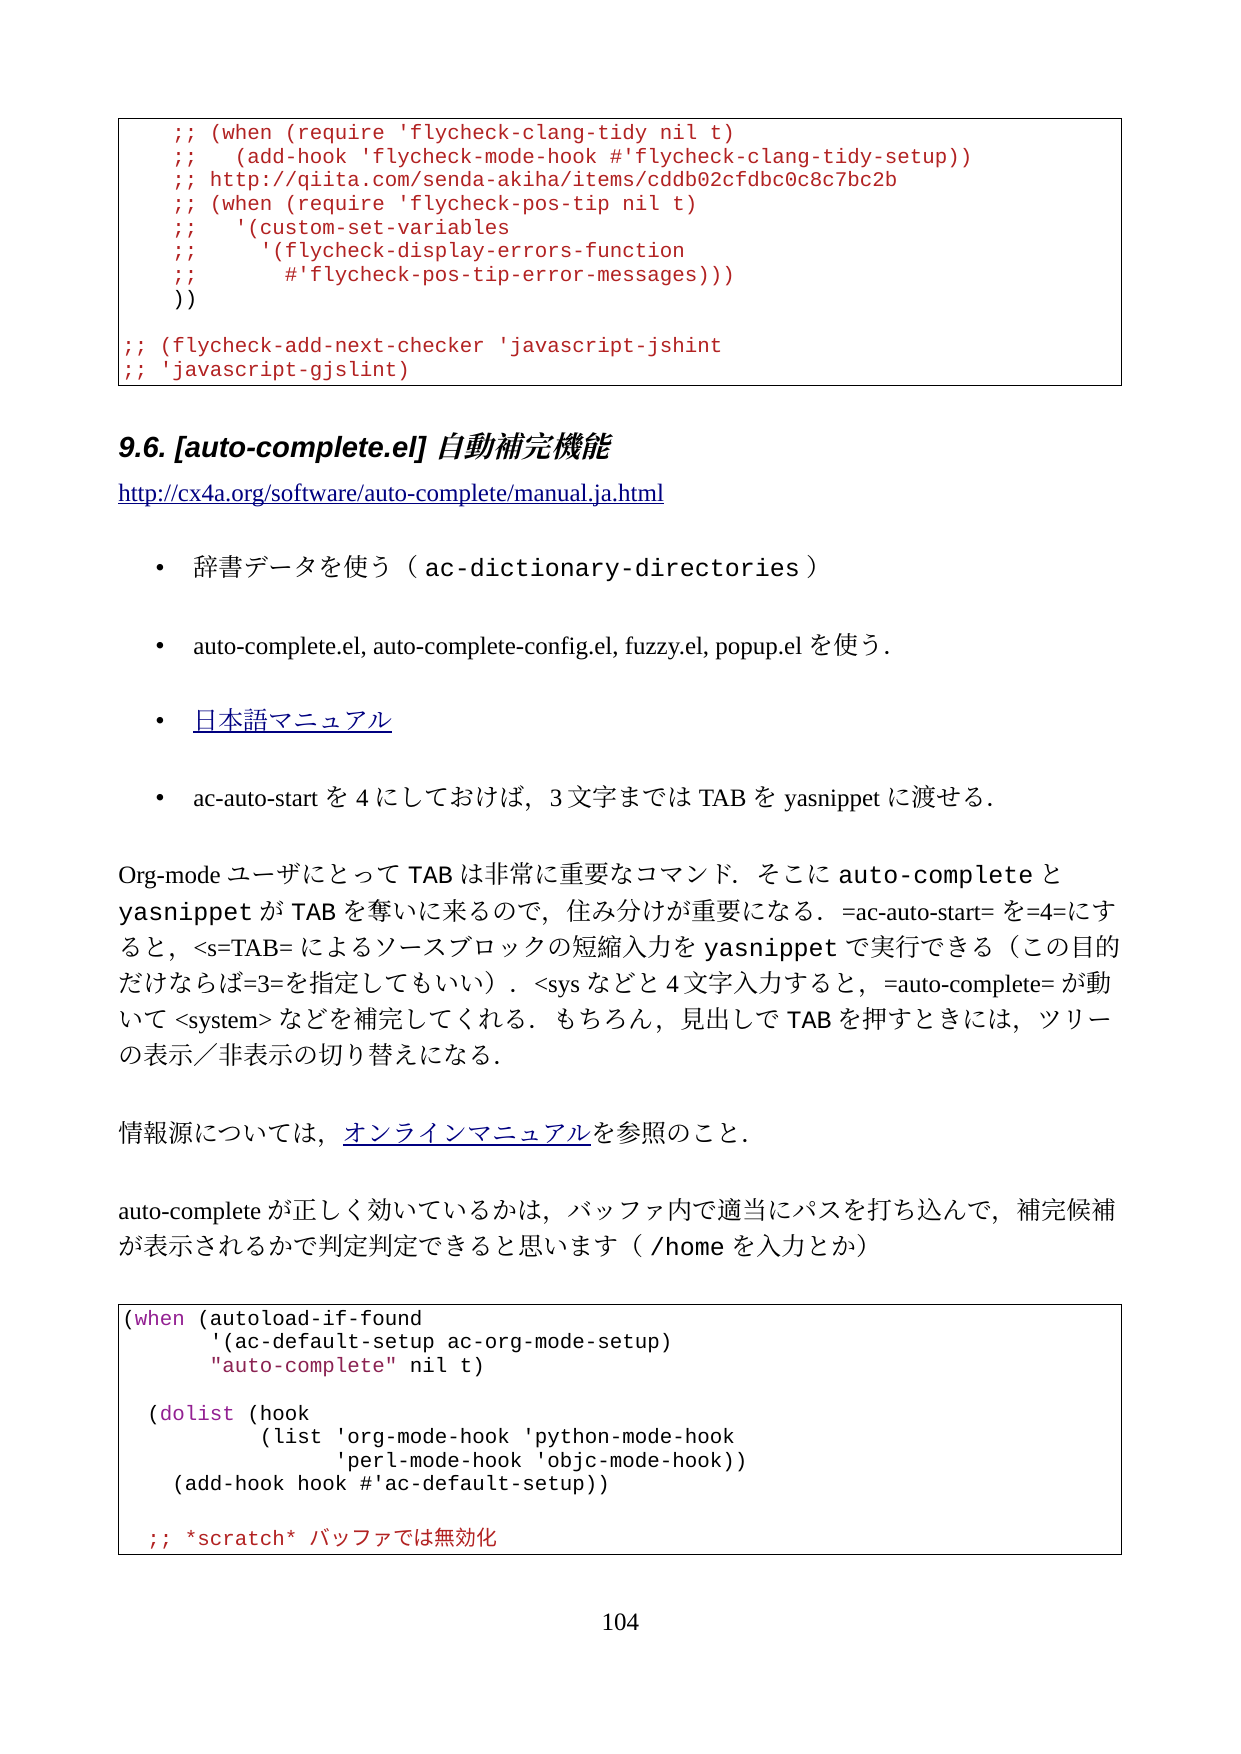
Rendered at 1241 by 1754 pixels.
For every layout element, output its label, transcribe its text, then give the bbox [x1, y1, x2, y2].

text ;; #'flycheck-pos-tip-error-messages))) [119, 260, 1121, 284]
text (add-hook hook #'ac-default-setup)) [119, 1469, 1121, 1493]
text ;; '(flycheck-display-errors-function [119, 236, 1121, 260]
text ;; '(custom-set-variables [119, 213, 1121, 236]
text ;; 'javascript-gjslint) [119, 354, 1121, 385]
list auto-complete.el, auto-complete-config.el, fuzzy.el, popup.el を使う． [156, 625, 1122, 690]
text '(ac-default-setup ac-org-mode-setup) [119, 1328, 1121, 1351]
text ;; (when (require 'flycheck-clang-tidy nil t) [119, 119, 1121, 142]
text )) [119, 284, 1121, 307]
text "auto-complete" nil t) [119, 1351, 1121, 1375]
text (list 'org-mode-hook 'python-mode-hook [119, 1422, 1121, 1446]
text ;; http://qiita.com/senda-akiha/items/cddb02cfdbc0c8c7bc2b [119, 165, 1121, 189]
text ;; (add-hook 'flycheck-mode-hook #'flycheck-clang-tidy-setup)) [119, 142, 1121, 165]
list 日本語マニュアル [156, 703, 1122, 765]
text 'perl-mode-hook 'objc-mode-hook)) [119, 1446, 1121, 1469]
text (when (autoload-if-found [119, 1305, 1121, 1328]
text ;; (when (require 'flycheck-pos-tip nil t) [119, 189, 1121, 213]
text Org-mode ユーザにとって TAB は非常に重要なコマンド．そこに auto-complete と yasnippet が TAB を奪いに来るので，住み分けが重要になる．=ac-auto-start= を=4=にすると，<s=TAB= によるソースブロックの短縮入力を yasnippet で実行できる（この目的だけならば=3=を指定してもいい）．<sys などと4文字入力すると，=auto-complete= が動いて <system> などを補完してくれる．もちろん，見出しで TAB を押すときには，ツリーの表示／非表示の切り替えになる． [118, 855, 1122, 1101]
text ;; (flycheck-add-next-checker 'javascript-jshint [119, 331, 1121, 354]
list ac-auto-start を 4 にしておけば，3文字までは TAB を yasnippet に渡せる． [156, 778, 1122, 843]
text auto-complete が正しく効いているかは，バッファ内で適当にパスを打ち込んで，補完候補が表示されるかで判定判定できると思います（ /home を入力とか） [118, 1191, 1122, 1291]
list 辞書データを使う（ ac-dictionary-directories ） [156, 548, 1122, 613]
subtitle [auto-complete.el] 自動補完機能 [118, 423, 1122, 465]
text http://cx4a.org/software/auto-complete/manual.ja.html [118, 478, 1122, 535]
text 情報源については，オンラインマニュアルを参照のこと． [118, 1113, 1122, 1178]
text (dolist (hook [119, 1398, 1121, 1422]
text ;; *scratch* バッファでは無効化 [119, 1517, 1121, 1554]
